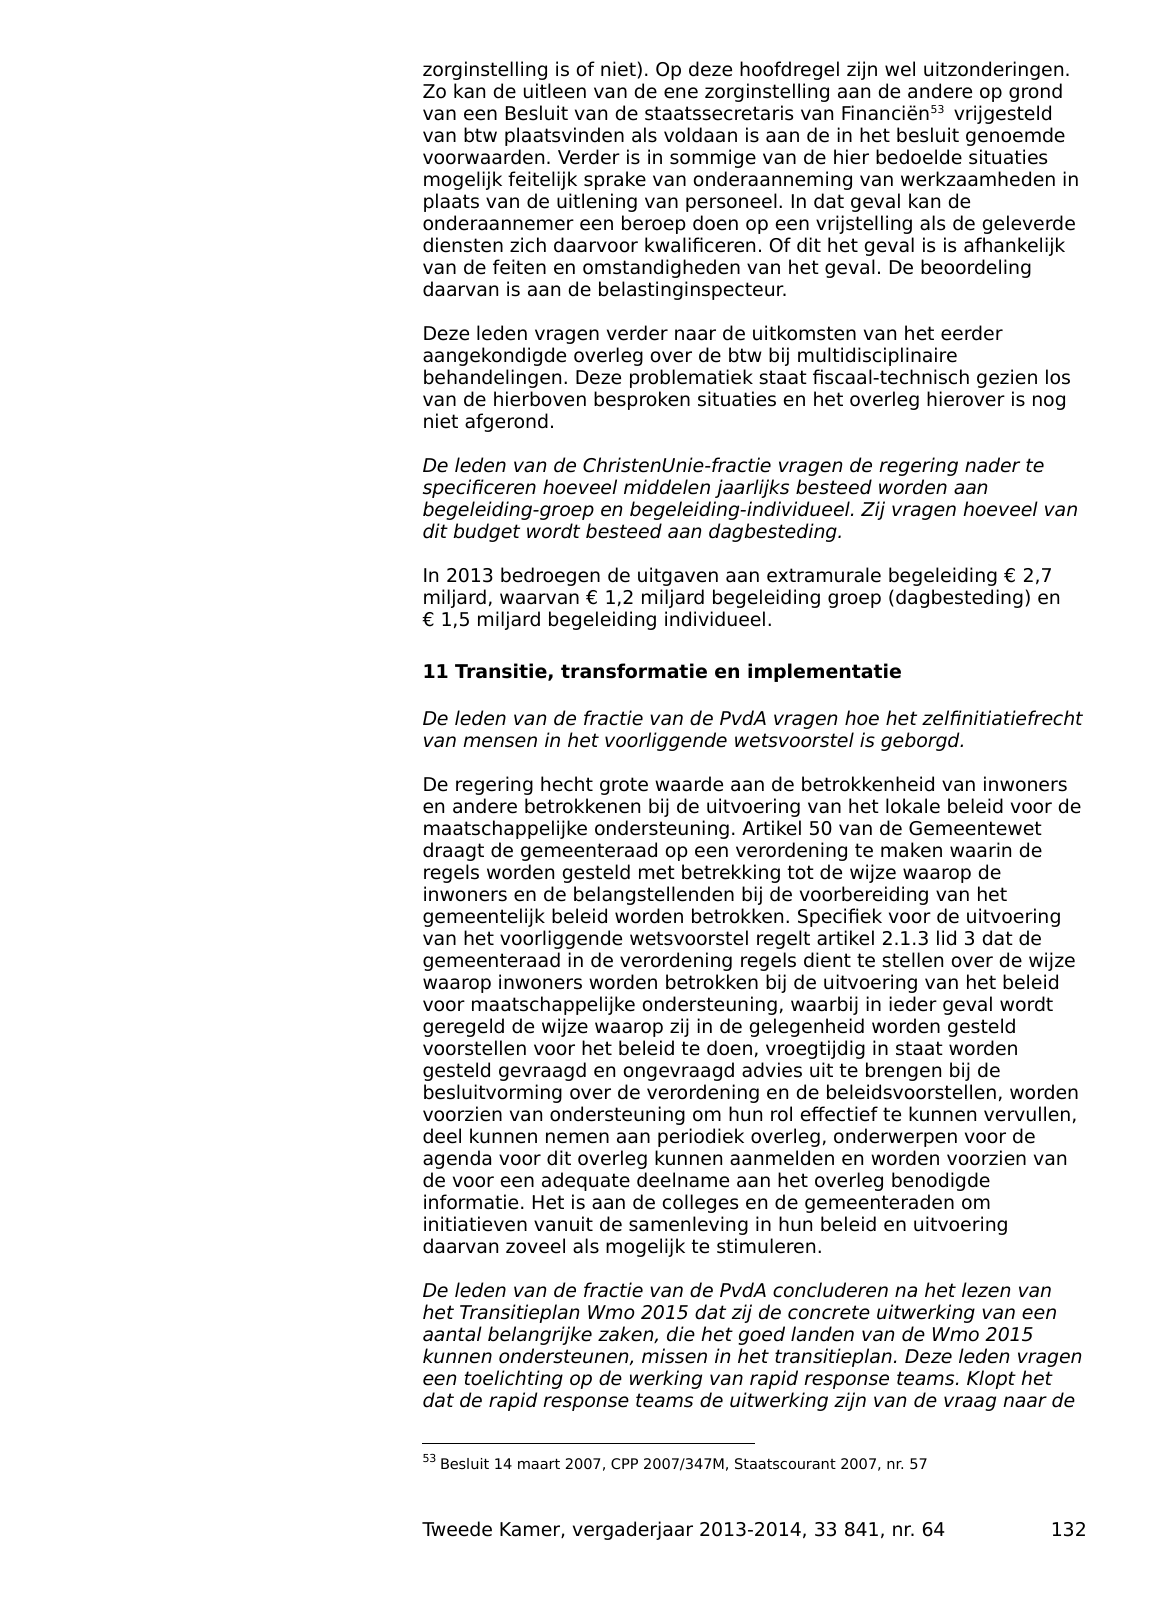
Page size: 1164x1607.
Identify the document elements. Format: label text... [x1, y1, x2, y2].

text De regering hecht grote waarde aan de betrokkenheid van inwoners en andere betrokkenen bij de uitvoering van het lokale beleid voor de maatschappelijke ondersteuning. Artikel 50 van de Gemeentewet draagt de gemeenteraad op een verordening te maken waarin de regels worden gesteld met betrekking tot de wijze waarop de inwoners en de belangstellenden bij de voorbereiding van het gemeentelijk beleid worden betrokken. Specifiek voor de uitvoering van het voorliggende wetsvoorstel regelt artikel 2.1.3 lid 3 dat de gemeenteraad in de verordening regels dient te stellen over de wijze waarop inwoners worden betrokken bij de uitvoering van het beleid voor maatschappelijke ondersteuning, waarbij in ieder geval wordt geregeld de wijze waarop zij in de gelegenheid worden gesteld voorstellen voor het beleid te doen, vroegtijdig in staat worden gesteld gevraagd en ongevraagd advies uit te brengen bij de besluitvorming over de verordening en de beleidsvoorstellen, worden voorzien van ondersteuning om hun rol effectief te kunnen vervullen, deel kunnen nemen aan periodiek overleg, onderwerpen voor de agenda voor dit overleg kunnen aanmelden en worden voorzien van de voor een adequate deelname aan het overleg benodigde informatie. Het is aan de colleges en de gemeenteraden om initiatieven vanuit de samenleving in hun beleid en uitvoering daarvan zoveel als mogelijk te stimuleren. [422, 774, 1087, 1258]
subtitle 11 Transitie, transformatie en implementatie [422, 661, 1087, 683]
text Deze leden vragen verder naar de uitkomsten van het eerder aangekondigde overleg over de btw bij multidisciplinaire behandelingen. Deze problematiek staat fiscaal-technisch gezien los van de hierboven besproken situaties en het overleg hierover is nog niet afgerond. [422, 323, 1087, 433]
text Besluit 14 maart 2007, CPP 2007/347M, Staatscourant 2007, nr. 57 [422, 1452, 1087, 1474]
text zorginstelling is of niet). Op deze hoofdregel zijn wel uitzonderingen. Zo kan de uitleen van de ene zorginstelling aan de andere op grond van een Besluit van de staatssecretaris van Financiën vrijgesteld van btw plaatsvinden als voldaan is aan de in het besluit genoemde voorwaarden. Verder is in sommige van de hier bedoelde situaties mogelijk feitelijk sprake van onderaanneming van werkzaamheden in plaats van de uitlening van personeel. In dat geval kan de onderaannemer een beroep doen op een vrijstelling als de geleverde diensten zich daarvoor kwalificeren. Of dit het geval is is afhankelijk van de feiten en omstandigheden van het geval. De beoordeling daarvan is aan de belastinginspecteur. [422, 59, 1087, 301]
text De leden van de fractie van de PvdA concluderen na het lezen van het Transitieplan Wmo 2015 dat zij de concrete uitwerking van een aantal belangrijke zaken, die het goed landen van de Wmo 2015 kunnen ondersteunen, missen in het transitieplan. Deze leden vragen een toelichting op de werking van rapid response teams. Klopt het dat de rapid response teams de uitwerking zijn van de vraag naar de [422, 1280, 1087, 1412]
text De leden van de fractie van de PvdA vragen hoe het zelfinitiatiefrecht van mensen in het voorliggende wetsvoorstel is geborgd. [422, 708, 1087, 752]
text De leden van de ChristenUnie-fractie vragen de regering nader te specificeren hoeveel middelen jaarlijks besteed worden aan begeleiding-groep en begeleiding-individueel. Zij vragen hoeveel van dit budget wordt besteed aan dagbesteding. [422, 455, 1087, 543]
text In 2013 bedroegen de uitgaven aan extramurale begeleiding € 2,7 miljard, waarvan € 1,2 miljard begeleiding groep (dagbesteding) en € 1,5 miljard begeleiding individueel. [422, 565, 1087, 631]
